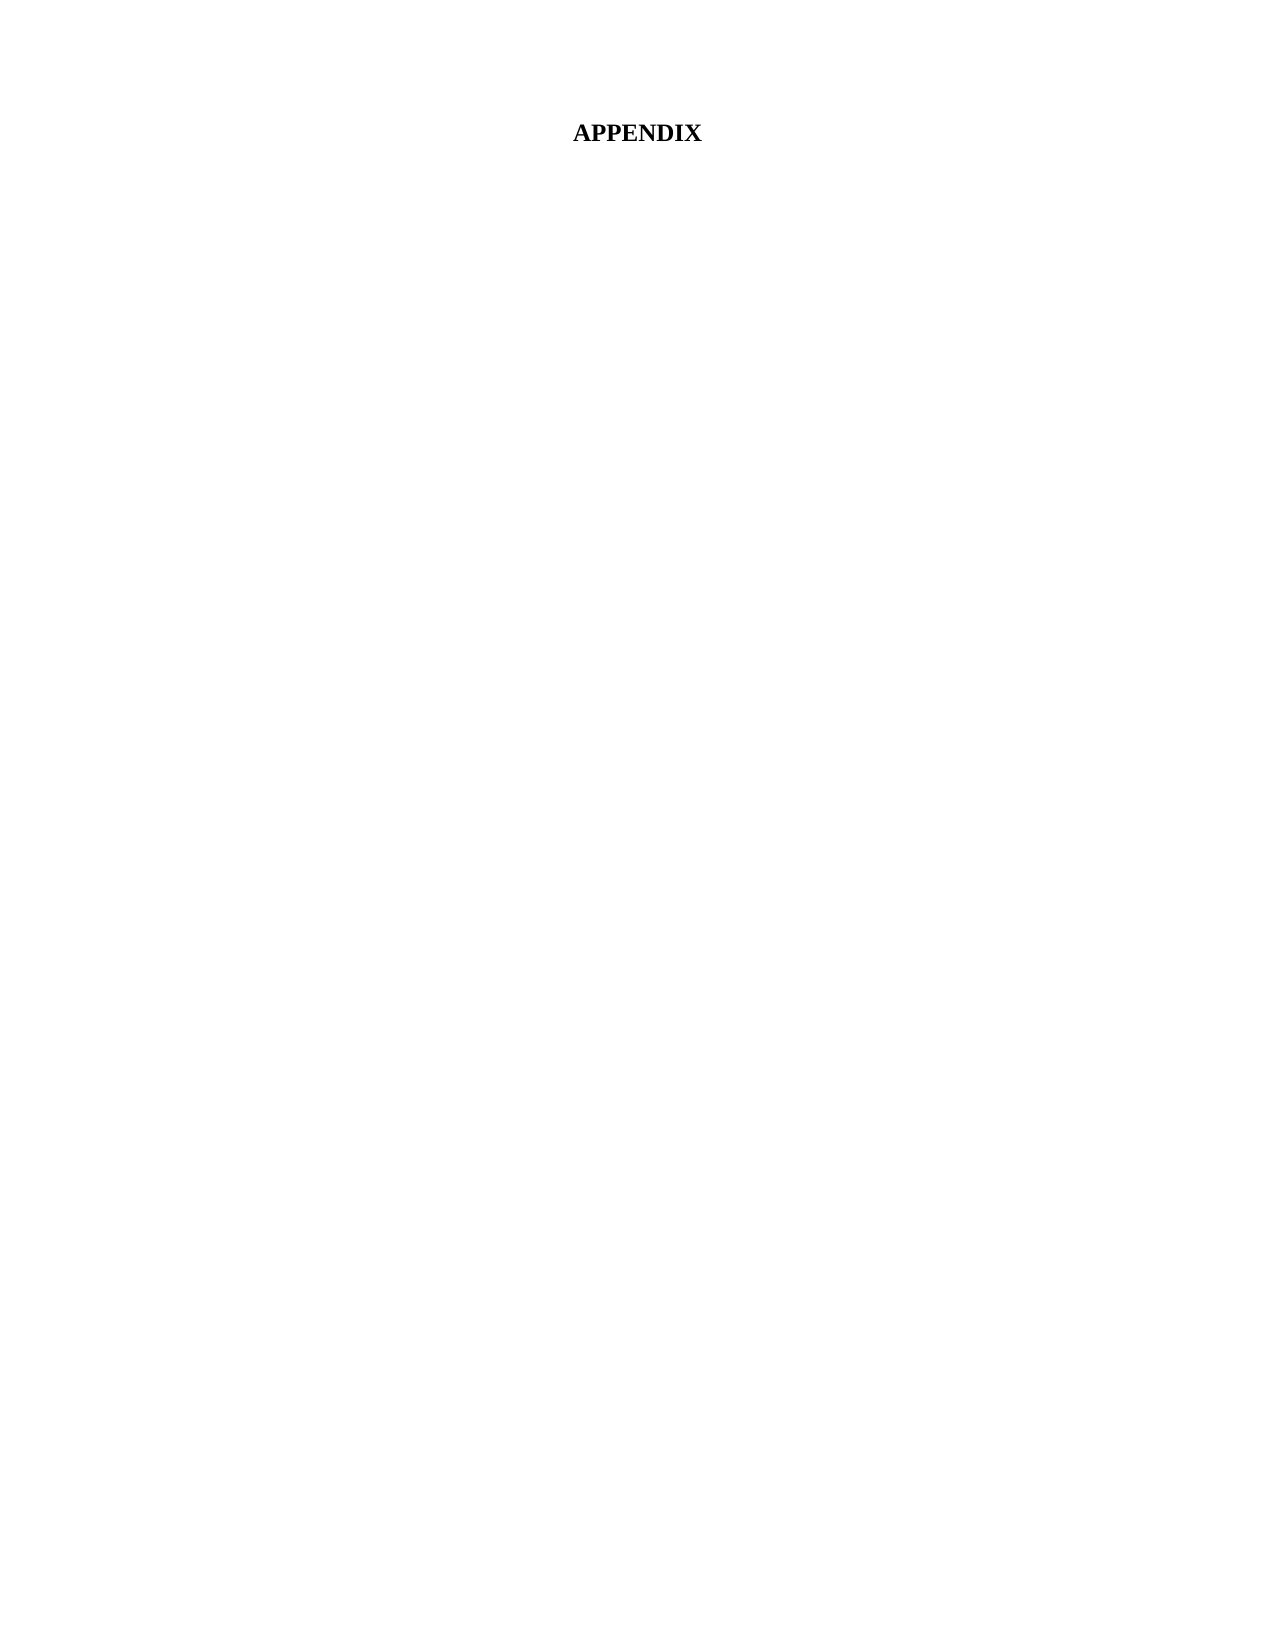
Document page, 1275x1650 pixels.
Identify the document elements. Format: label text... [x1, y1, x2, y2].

text APPENDIX [118, 118, 1157, 147]
